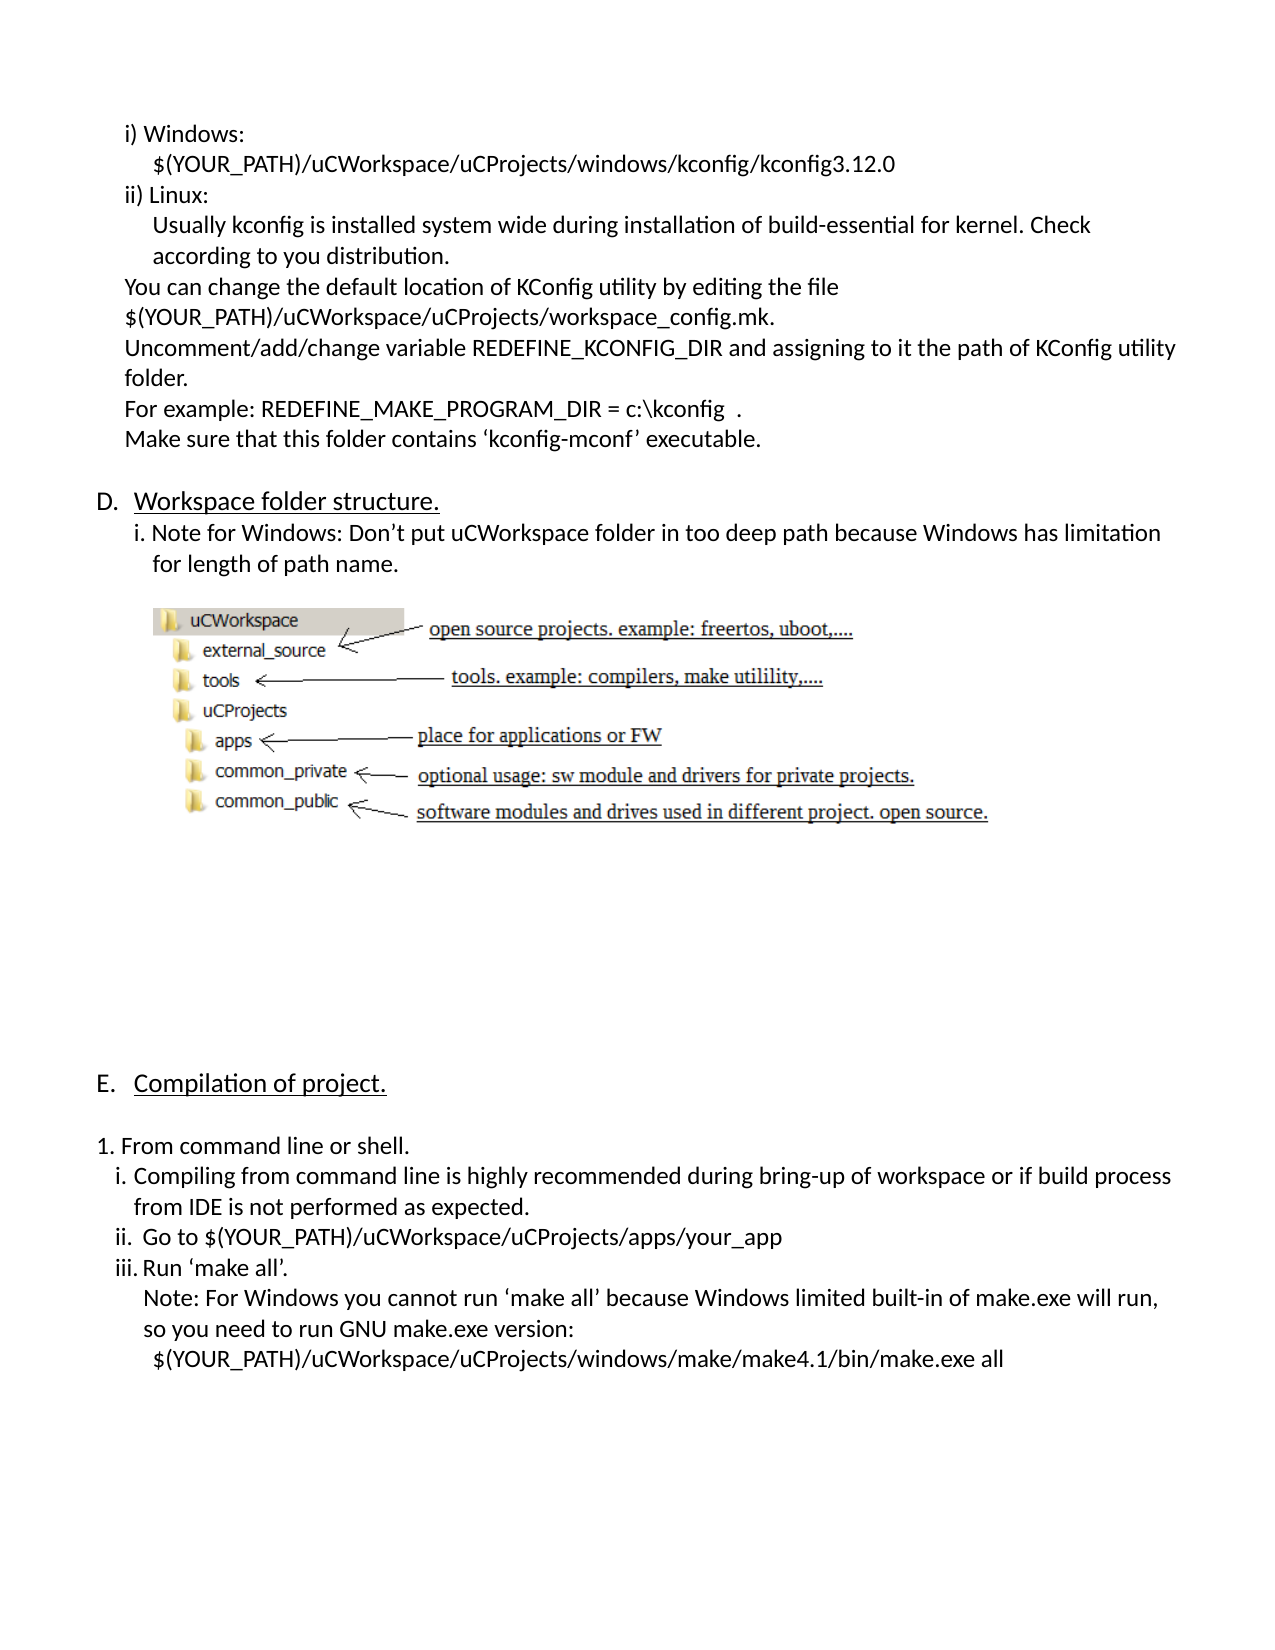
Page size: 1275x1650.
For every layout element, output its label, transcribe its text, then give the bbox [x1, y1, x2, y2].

list Compilation of project. [96, 1066, 1184, 1099]
text You can change the default location of KConfig utility by editing the file $(YOUR_PATH)/uCWorkspace/uCProjects/workspace_config.mk. [124, 271, 1184, 332]
text 1. From command line or shell. [96, 1130, 1184, 1161]
picture [153, 608, 1127, 914]
list Compiling from command line is highly recommended during bring-up of workspace or if build process from IDE is not performed as expected. [115, 1161, 1184, 1222]
text $(YOUR_PATH)/uCWorkspace/uCProjects/windows/make/make4.1/bin/make.exe all [152, 1344, 1184, 1374]
text Usually kconfig is installed system wide during installation of build-essential for kernel. Check according to you distribution. [152, 209, 1184, 271]
text ii) Linux: [124, 179, 1184, 209]
text Note: For Windows you cannot run ‘make all’ because Windows limited built-in of make.exe will run, so you need to run GNU make.exe version: [143, 1283, 1184, 1344]
text $(YOUR_PATH)/uCWorkspace/uCProjects/windows/kconfig/kconfig3.12.0 [152, 148, 1184, 179]
text i) Windows: [124, 118, 1184, 148]
text Make sure that this folder contains ‘kconfig-mconf’ executable. [124, 423, 1184, 454]
list Go to $(YOUR_PATH)/uCWorkspace/uCProjects/apps/your_app [115, 1222, 1184, 1252]
list Workspace folder structure. [96, 484, 1184, 517]
text Uncomment/add/change variable REDEFINE_KCONFIG_DIR and assigning to it the path of KConfig utility folder. [124, 332, 1184, 393]
list Run ‘make all’. [115, 1252, 1184, 1283]
text For example: REDEFINE_MAKE_PROGRAM_DIR = c:\kconfig . [124, 393, 1184, 423]
text i. Note for Windows: Don’t put uCWorkspace folder in too deep path because Windows has limitation for length of path name. [134, 517, 1184, 578]
